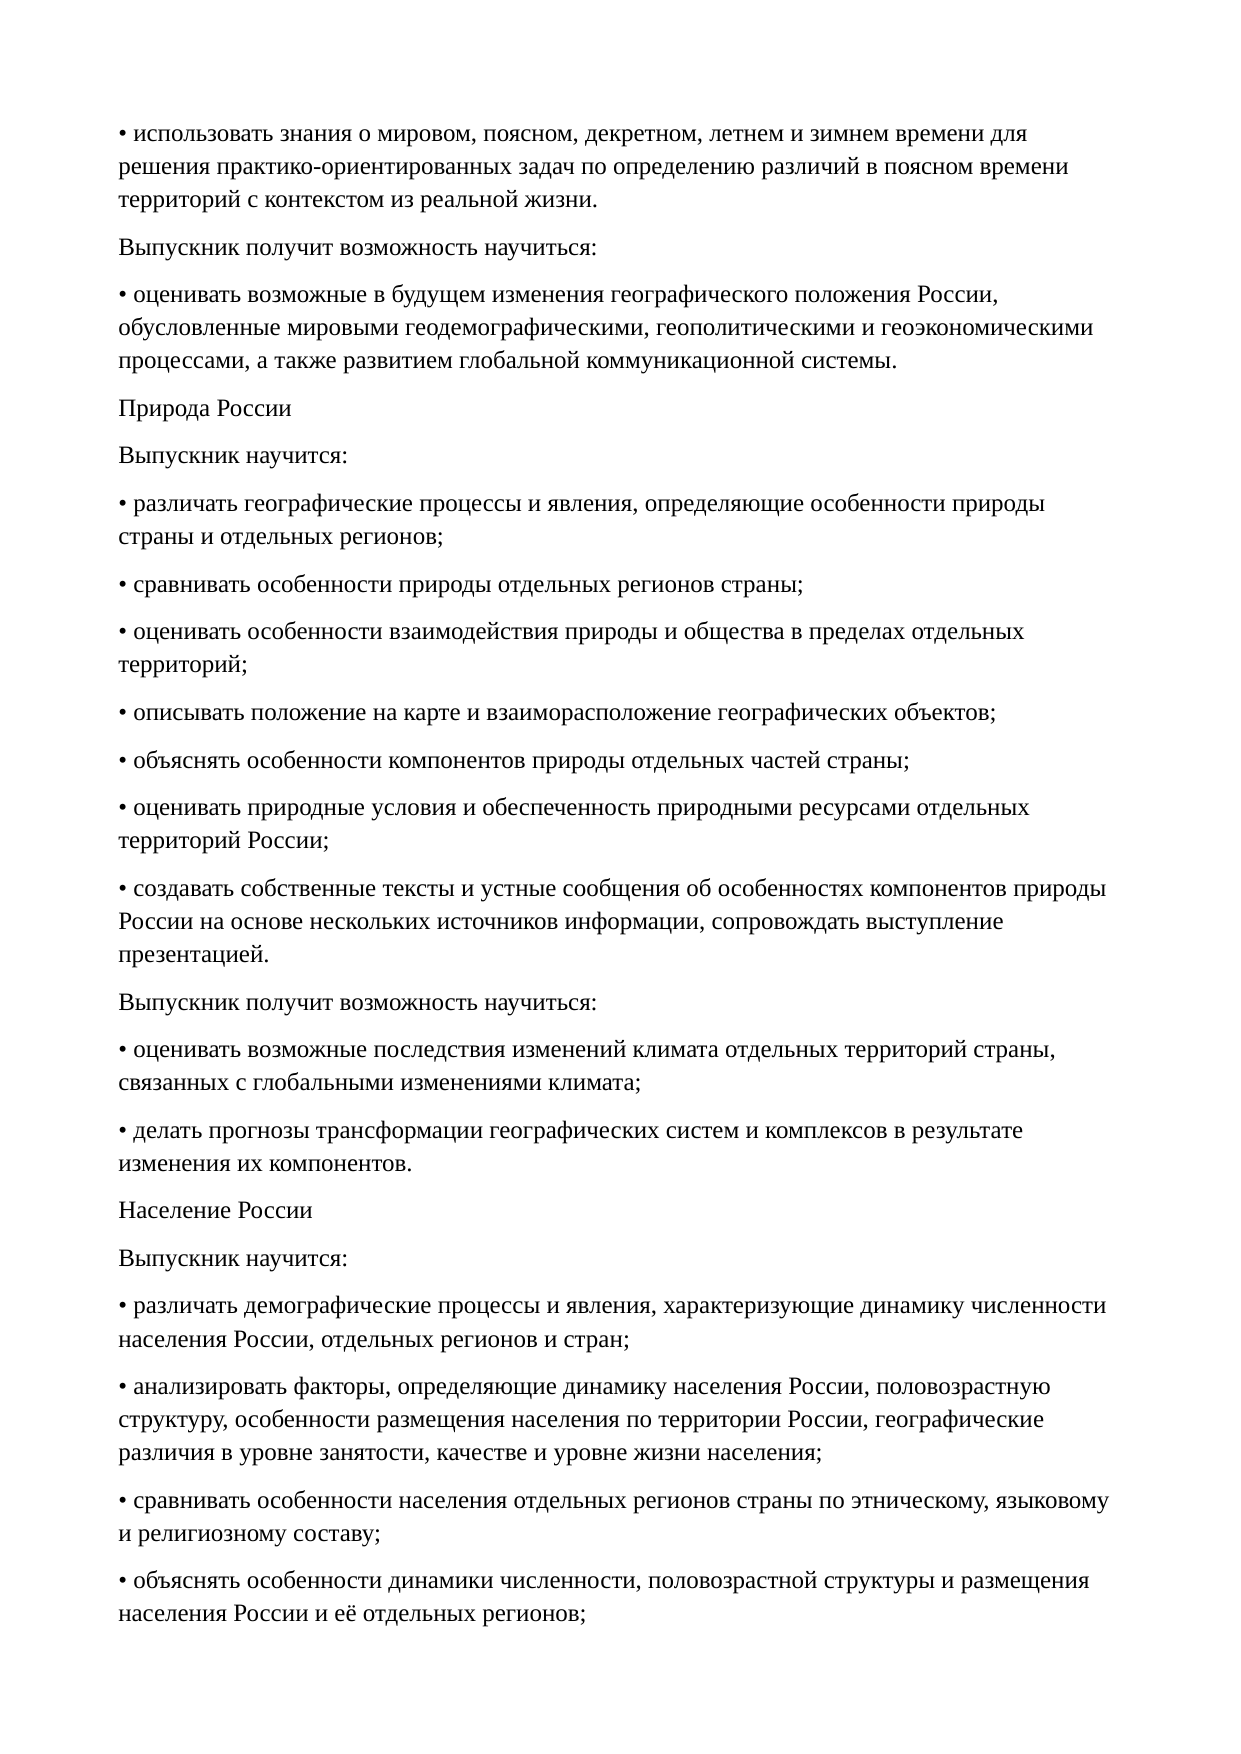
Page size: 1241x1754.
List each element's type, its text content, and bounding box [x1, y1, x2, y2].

text • различать демографические процессы и явления, характеризующие динамику численности населения России, отдельных регионов и стран; [118, 1291, 1122, 1352]
text • сравнивать особенности природы отдельных регионов страны; [118, 569, 1122, 598]
text • объяснять особенности динамики численности, половозрастной структуры и размещения населения России и её отдельных регионов; [118, 1566, 1122, 1627]
text • описывать положение на карте и взаиморасположение географических объектов; [118, 697, 1122, 726]
text • сравнивать особенности населения отдельных регионов страны по этническому, языковому и религиозному составу; [118, 1485, 1122, 1547]
text Выпускник получит возможность научиться: [118, 232, 1122, 261]
text • оценивать возможные последствия изменений климата отдельных территорий страны, связанных с глобальными изменениями климата; [118, 1034, 1122, 1096]
text Население России [118, 1195, 1122, 1224]
text • оценивать природные условия и обеспеченность природными ресурсами отдельных территорий России; [118, 792, 1122, 854]
text • анализировать факторы, определяющие динамику населения России, половозрастную структуру, особенности размещения населения по территории России, географические различия в уровне занятости, качестве и уровне жизни населения; [118, 1371, 1122, 1466]
text Выпускник научится: [118, 441, 1122, 469]
text • создавать собственные тексты и устные сообщения об особенностях компонентов природы России на основе нескольких источников информации, сопровождать выступление презентацией. [118, 873, 1122, 968]
text • делать прогнозы трансформации географических систем и комплексов в результате изменения их компонентов. [118, 1115, 1122, 1177]
text • объяснять особенности компонентов природы отдельных частей страны; [118, 745, 1122, 773]
text Выпускник получит возможность научиться: [118, 987, 1122, 1015]
text • оценивать особенности взаимодействия природы и общества в пределах отдельных территорий; [118, 616, 1122, 678]
text Выпускник научится: [118, 1243, 1122, 1272]
text • оценивать возможные в будущем изменения географического положения России, обусловленные мировыми геодемографическими, геополитическими и геоэкономическими процессами, а также развитием глобальной коммуникационной системы. [118, 279, 1122, 374]
text • использовать знания о мировом, поясном, декретном, летнем и зимнем времени для решения практико-ориентированных задач по определению различий в поясном времени территорий с контекстом из реальной жизни. [118, 118, 1122, 213]
text Природа России [118, 393, 1122, 422]
text • различать географические процессы и явления, определяющие особенности природы страны и отдельных регионов; [118, 488, 1122, 550]
